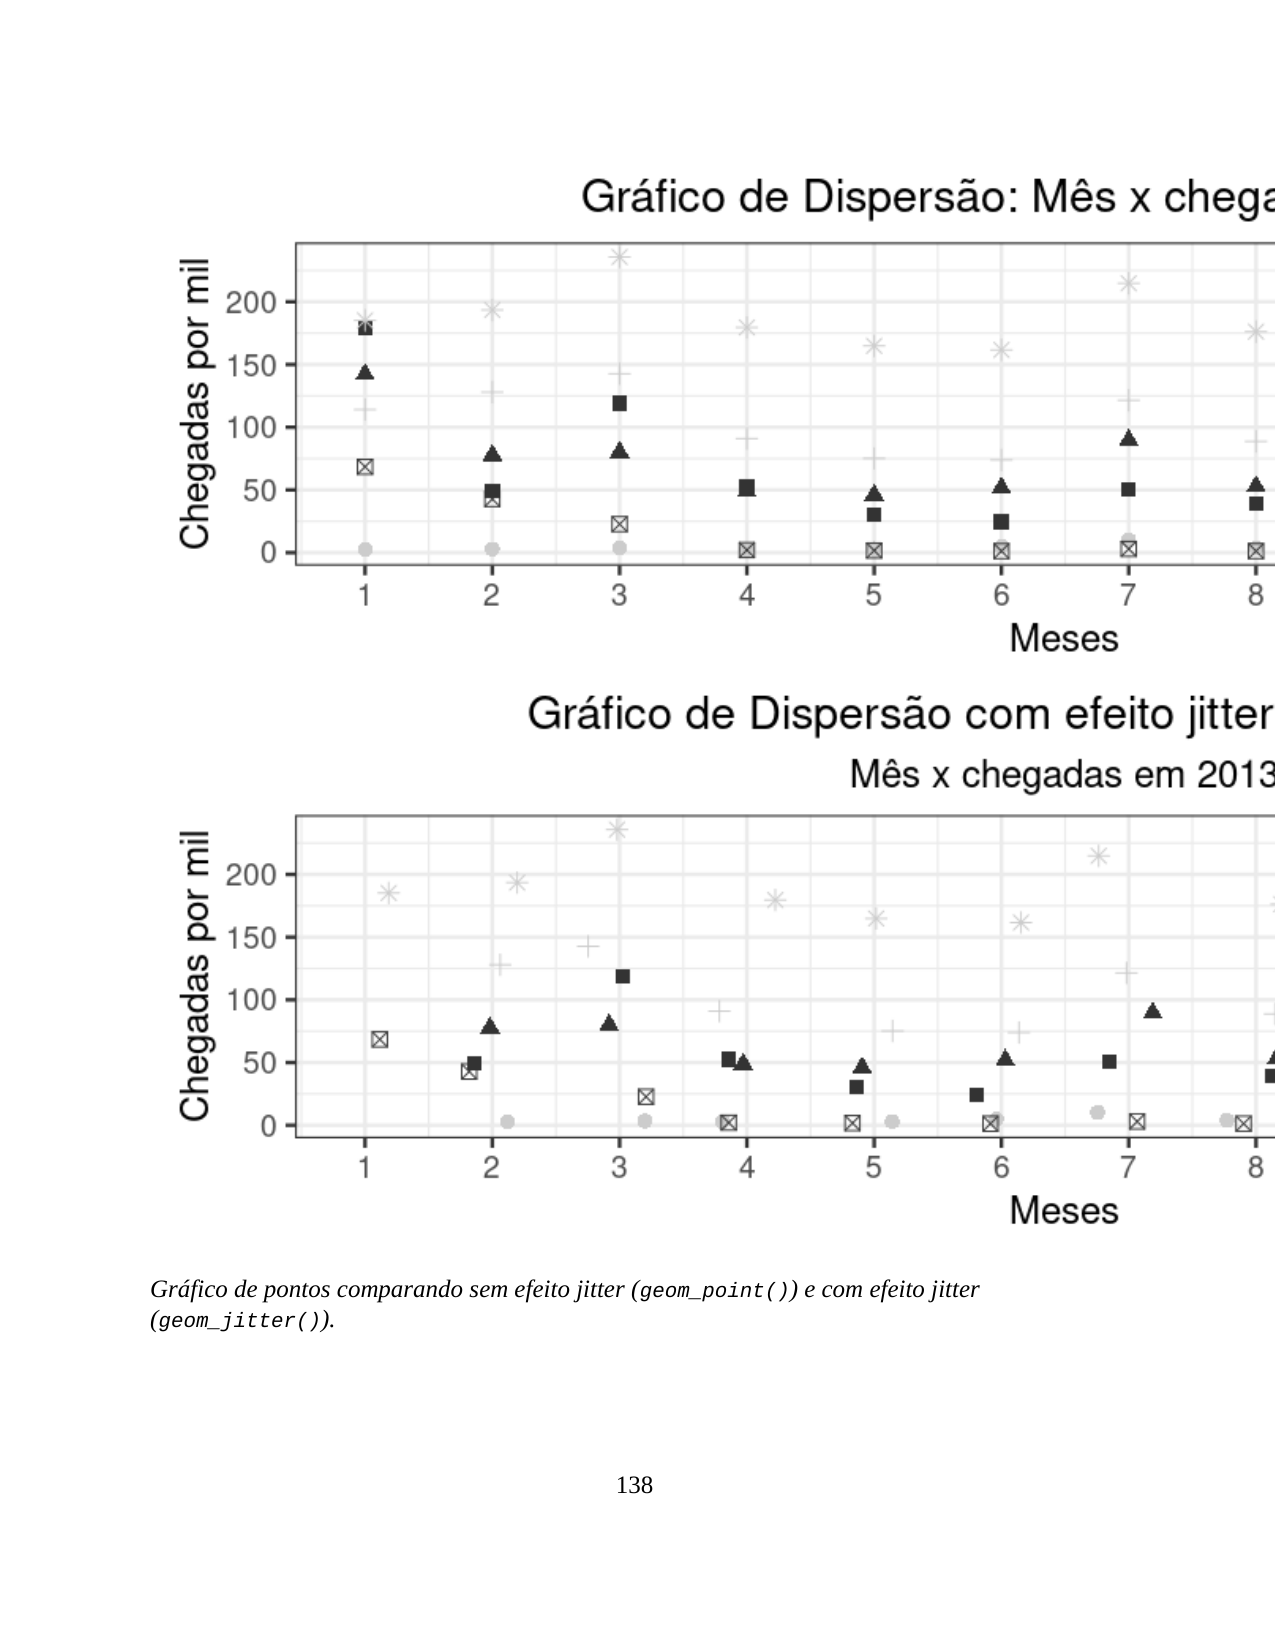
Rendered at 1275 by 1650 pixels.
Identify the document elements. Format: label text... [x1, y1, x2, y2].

text Gráfico de pontos comparando sem efeito jitter (geom_point()) e com efeito jitter (geom_jitter()). [150, 1274, 1125, 1333]
picture [150, 150, 1275, 1262]
